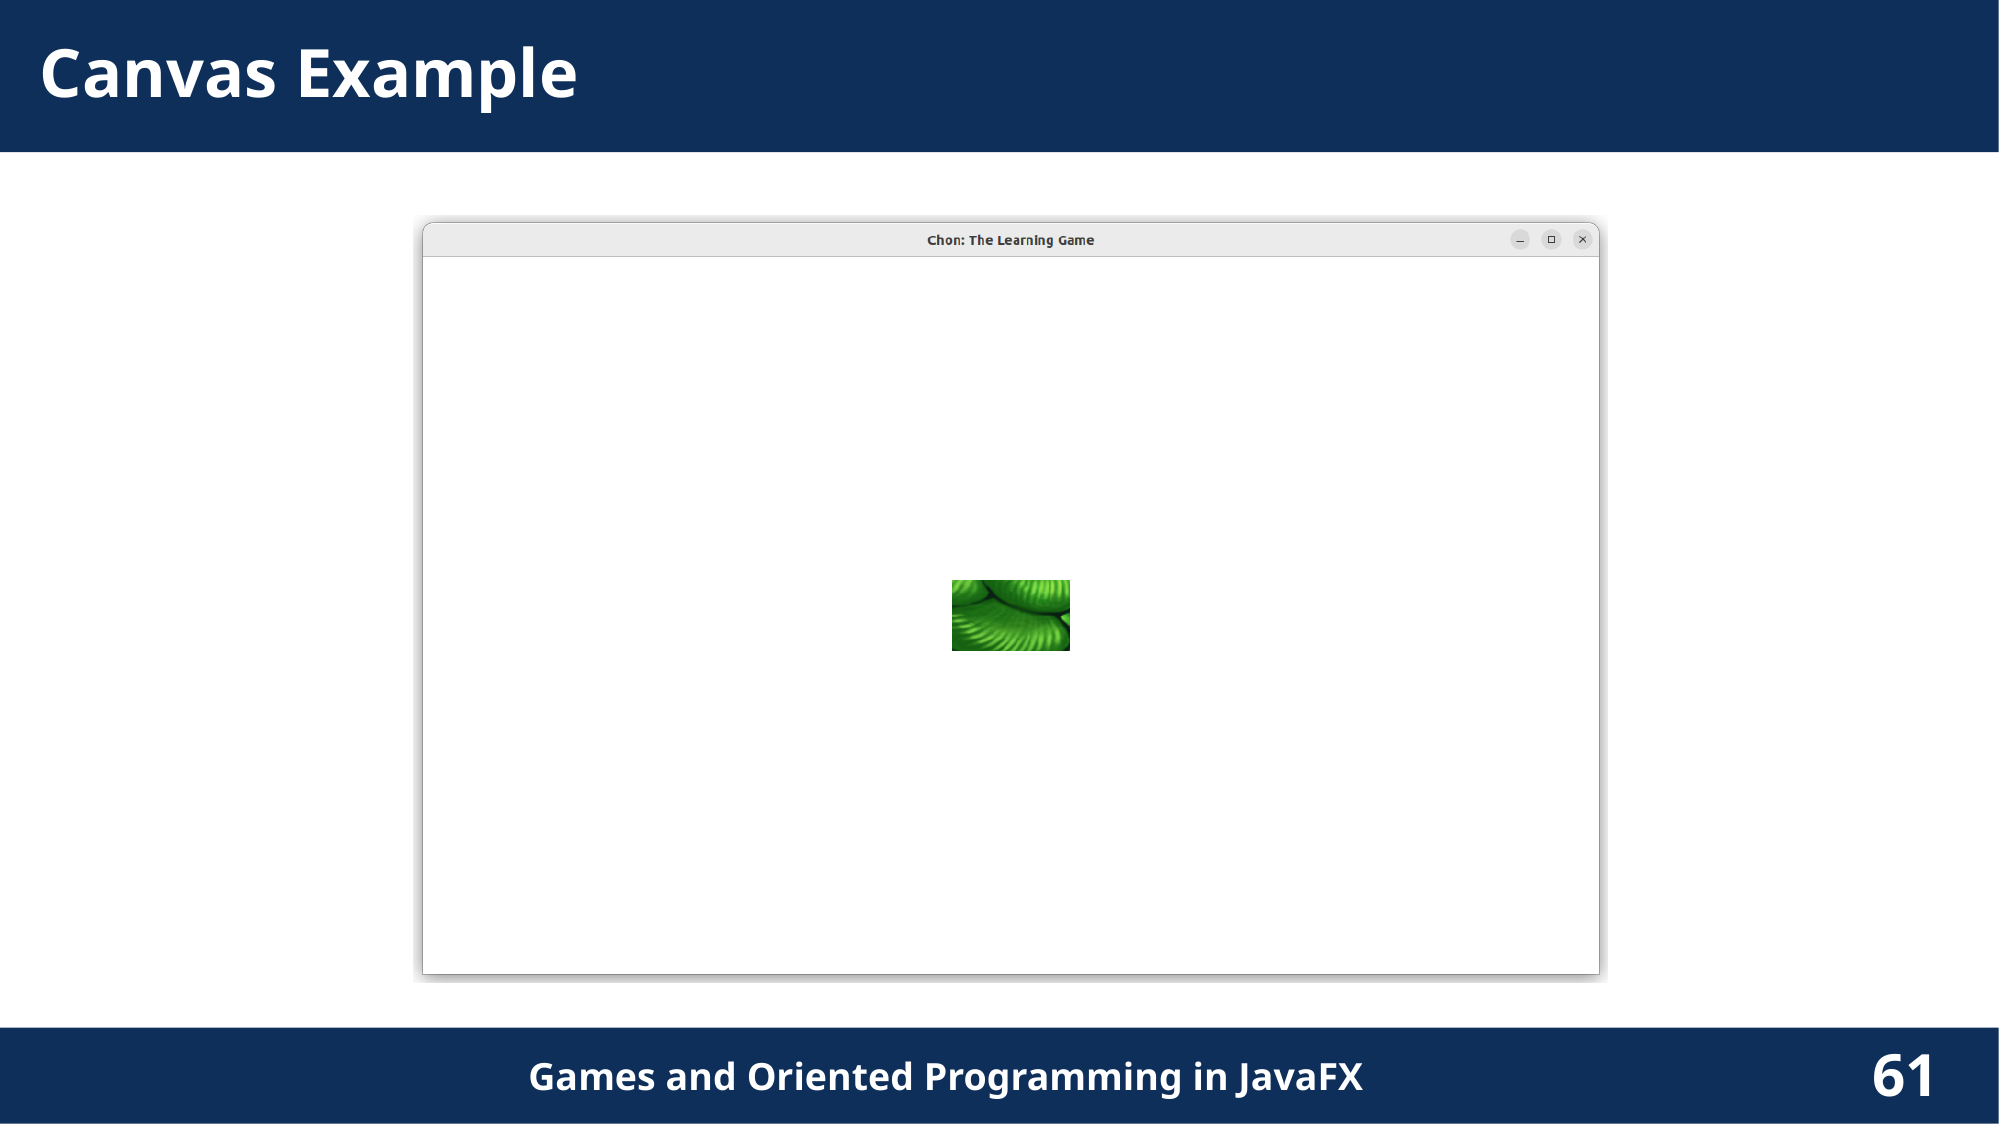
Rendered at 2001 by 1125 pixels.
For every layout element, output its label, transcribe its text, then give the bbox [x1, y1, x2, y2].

picture [413, 215, 1608, 983]
text_box Canvas Example [25, 23, 1999, 119]
